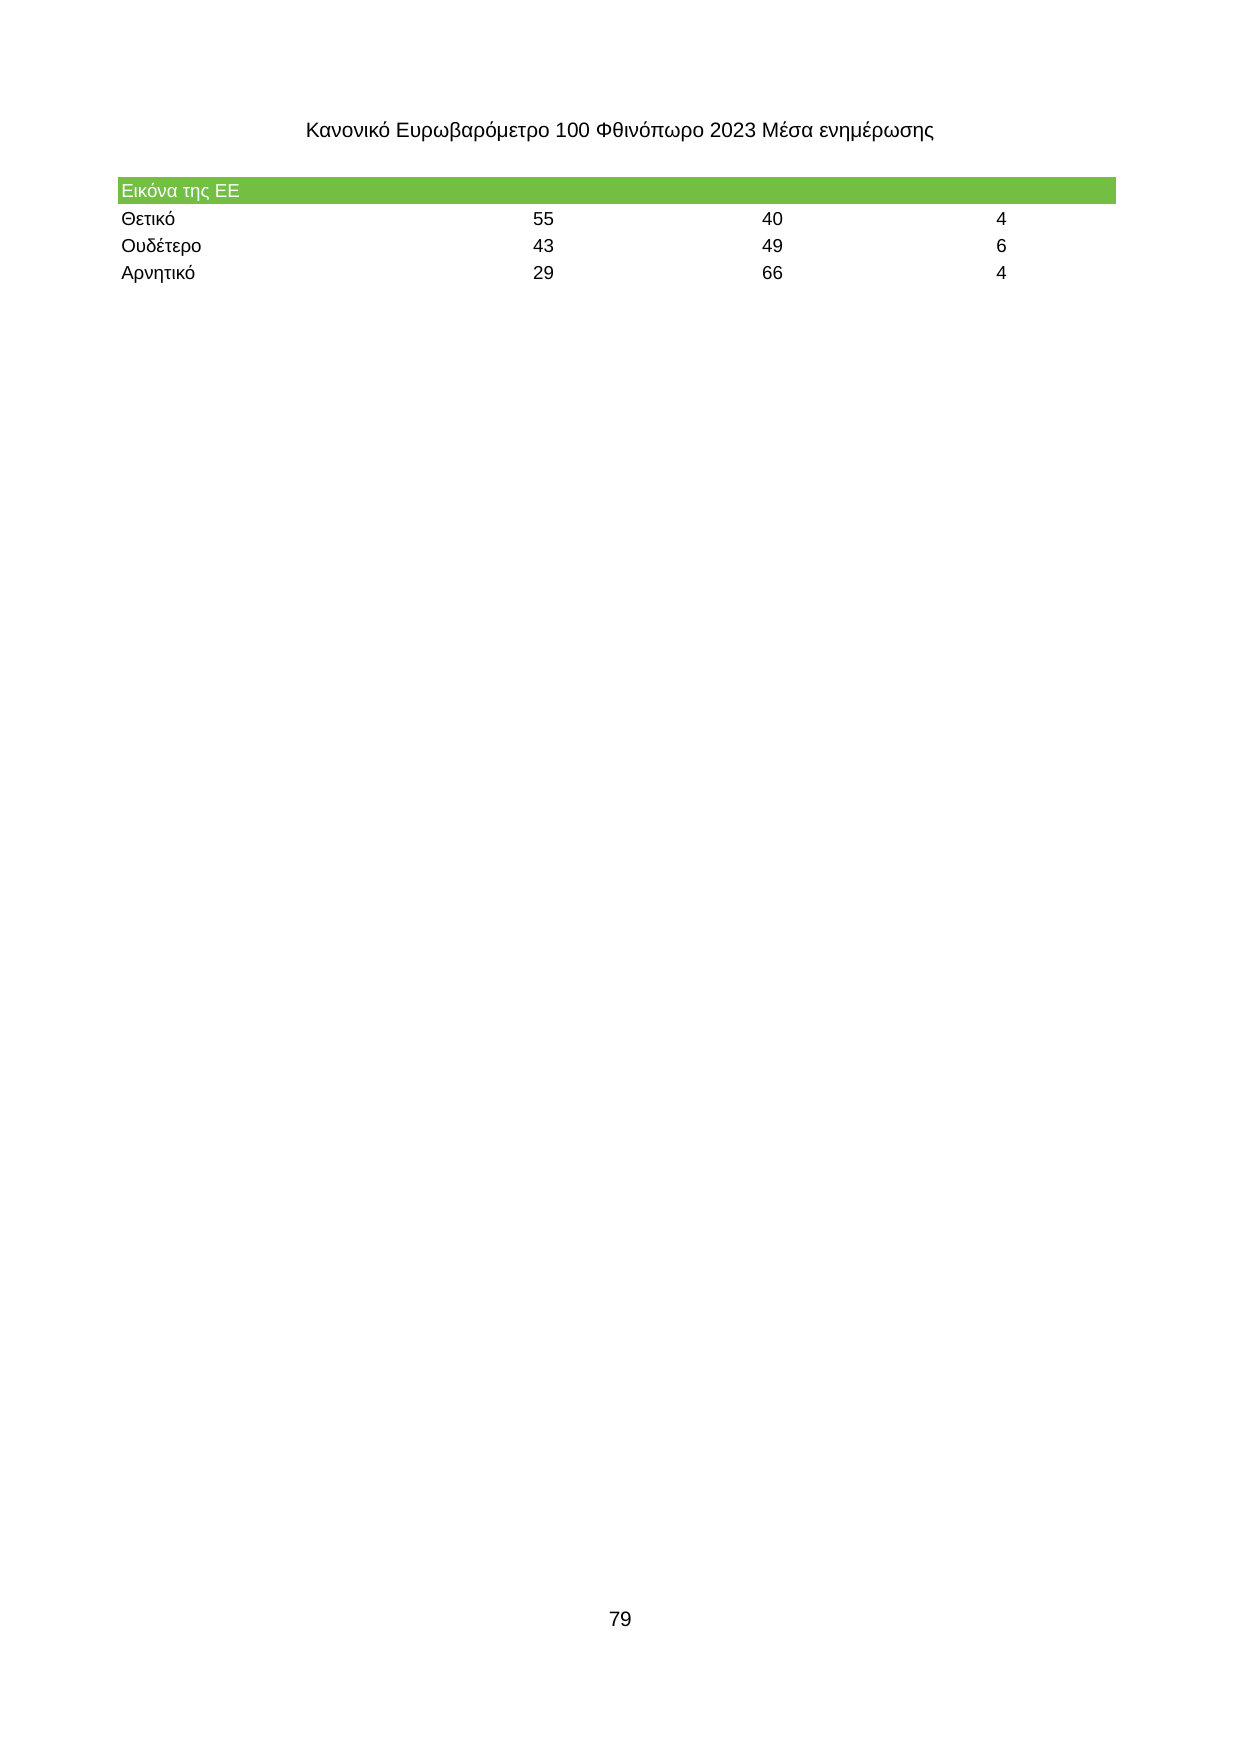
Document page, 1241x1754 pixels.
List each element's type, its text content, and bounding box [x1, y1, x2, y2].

table_cell 4 [887, 205, 1116, 232]
table_cell 40 [658, 205, 887, 232]
table_cell 43 [429, 232, 658, 259]
table_cell [887, 177, 1116, 204]
table_cell 6 [887, 232, 1116, 259]
table_cell [658, 177, 887, 204]
table_cell Ουδέτερο [118, 232, 429, 259]
table_cell [429, 177, 658, 204]
table_cell Θετικό [118, 205, 429, 232]
table_cell 49 [658, 232, 887, 259]
table_cell 29 [429, 259, 658, 287]
table_cell 55 [429, 205, 658, 232]
table_cell Αρνητικό [118, 259, 429, 287]
table_cell 4 [887, 259, 1116, 287]
table_cell 66 [658, 259, 887, 287]
table_cell Εικόνα της ΕΕ [118, 177, 429, 204]
